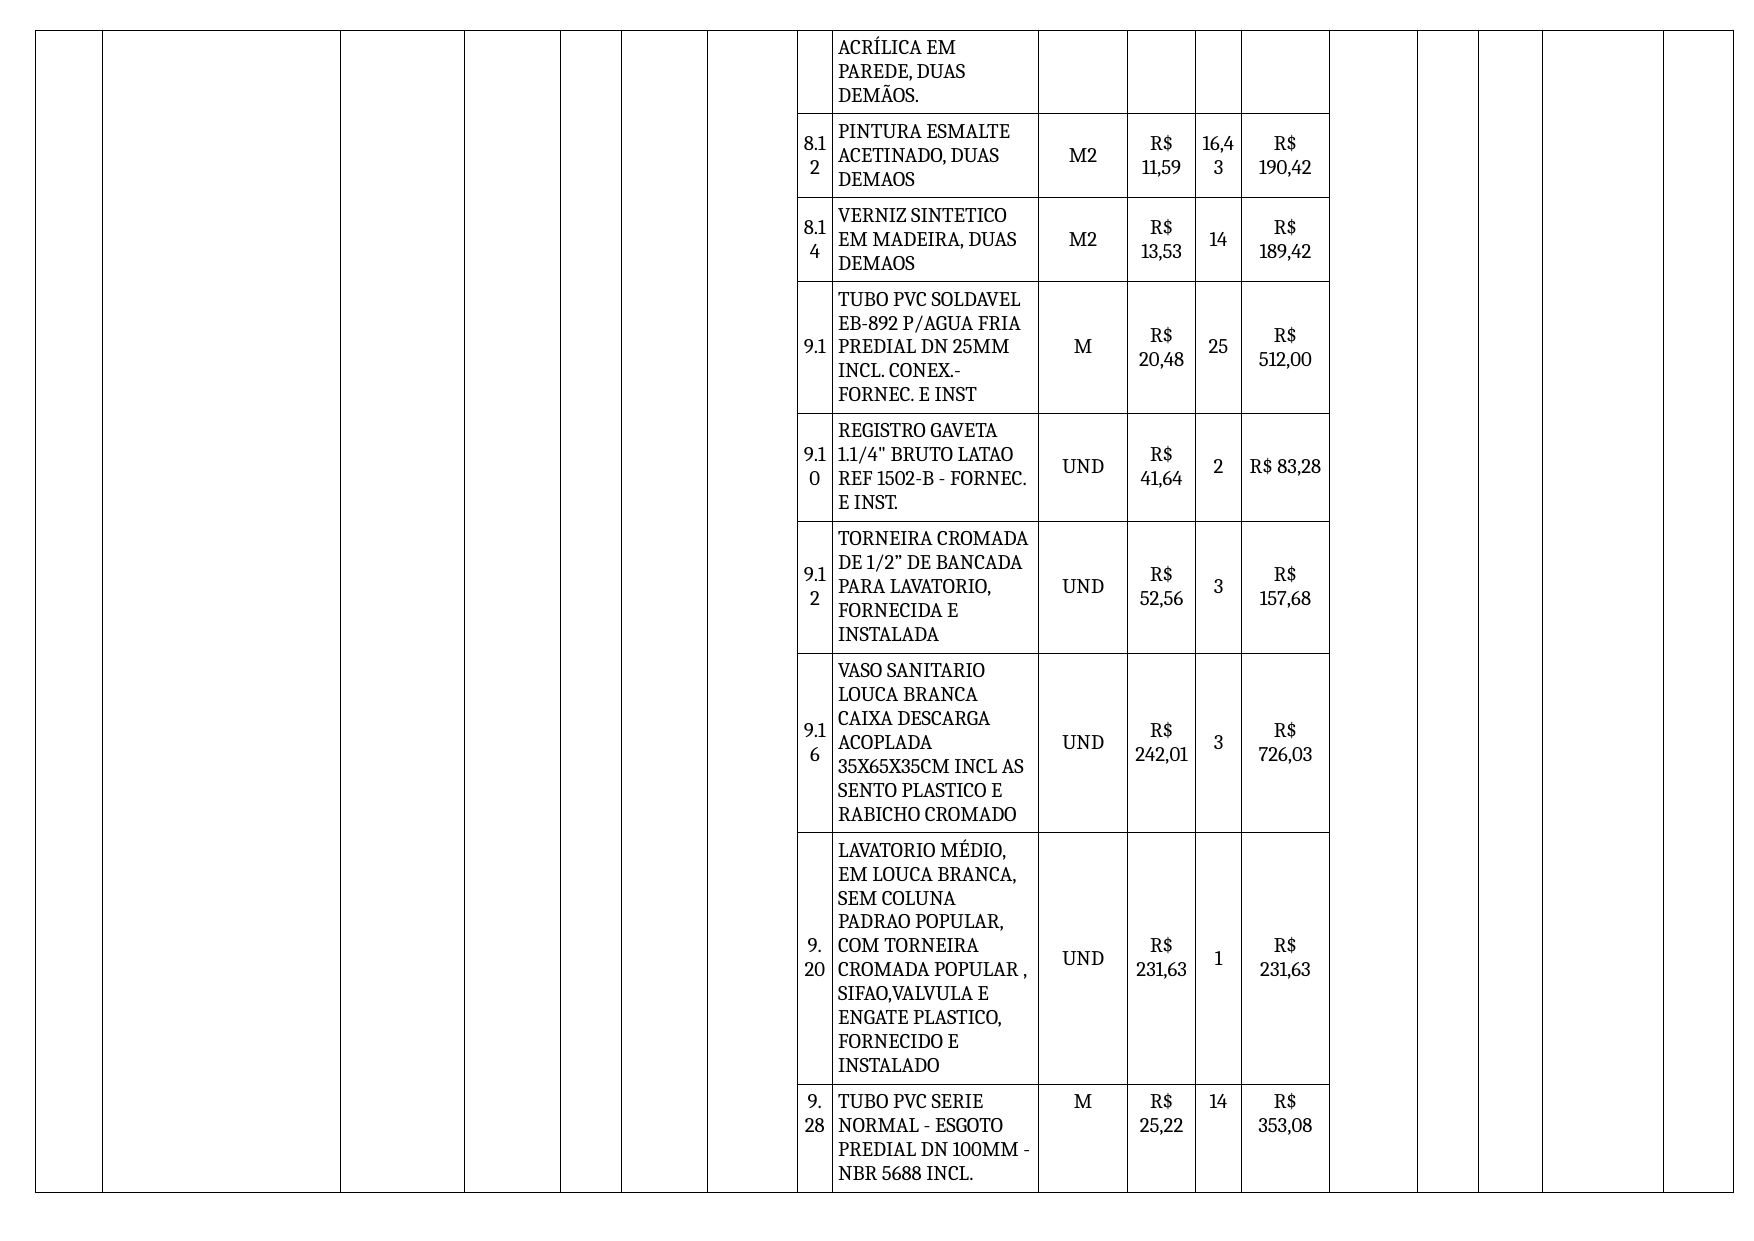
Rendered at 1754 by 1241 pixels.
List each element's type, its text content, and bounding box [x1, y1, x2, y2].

table_cell 9.10 [798, 414, 832, 521]
table_cell [1479, 31, 1542, 1191]
table_cell M [1039, 282, 1127, 413]
table_cell TUBO PVC SERIE NORMAL - ESGOTO PREDIAL DN 100MM - NBR 5688 INCL. [833, 1085, 1038, 1191]
table_cell TUBO PVC SOLDAVEL EB-892 P/AGUA FRIA PREDIAL DN 25MM INCL. CONEX.- FORNEC. E INST [833, 282, 1038, 413]
table_cell VERNIZ SINTETICO EM MADEIRA, DUAS DEMAOS [833, 198, 1038, 281]
table_cell [708, 31, 797, 1191]
table_cell R$ 25,22 [1128, 1085, 1195, 1191]
table_cell [465, 31, 560, 1191]
table_cell 3 [1196, 522, 1241, 652]
table_cell [1128, 31, 1195, 113]
table_cell R$ 190,42 [1242, 114, 1329, 197]
table_cell [36, 31, 102, 1191]
table_cell R$ 231,63 [1242, 833, 1329, 1084]
table_cell 25 [1196, 282, 1241, 413]
table_cell TORNEIRA CROMADA DE 1/2” DE BANCADA PARA LAVATORIO, FORNECIDA E INSTALADA [833, 522, 1038, 652]
table_cell [1196, 31, 1241, 113]
table_cell UND [1039, 522, 1127, 652]
table_cell UND [1039, 654, 1127, 832]
table_cell 9.28 [798, 1085, 832, 1191]
table_cell R$ 231,63 [1128, 833, 1195, 1084]
table_cell 16,43 [1196, 114, 1241, 197]
table_cell [1664, 31, 1733, 1191]
table_cell PINTURA ESMALTE ACETINADO, DUAS DEMAOS [833, 114, 1038, 197]
table_cell 8.14 [798, 198, 832, 281]
table_cell [798, 31, 832, 113]
table_cell R$ 83,28 [1242, 414, 1329, 521]
table_cell R$ 41,64 [1128, 414, 1195, 521]
table_cell 8.12 [798, 114, 832, 197]
table_cell UND [1039, 833, 1127, 1084]
table_cell M2 [1039, 114, 1127, 197]
table_cell R$ 353,08 [1242, 1085, 1329, 1191]
table_cell R$ 157,68 [1242, 522, 1329, 652]
table_cell R$ 11,59 [1128, 114, 1195, 197]
table_cell 9.20 [798, 833, 832, 1084]
table_cell [1039, 31, 1127, 113]
table_cell ACRÍLICA EM PAREDE, DUAS DEMÃOS. [833, 31, 1038, 113]
table_cell R$ 20,48 [1128, 282, 1195, 413]
table_cell [1543, 31, 1663, 1191]
table_cell R$ 52,56 [1128, 522, 1195, 652]
table_cell 9.16 [798, 654, 832, 832]
table_cell [561, 31, 621, 1191]
table_cell R$ 726,03 [1242, 654, 1329, 832]
table_cell [341, 31, 464, 1191]
table_cell [103, 31, 340, 1191]
table_cell UND [1039, 414, 1127, 521]
table_cell 14 [1196, 1085, 1241, 1191]
table_cell 2 [1196, 414, 1241, 521]
table_cell [1242, 31, 1329, 113]
table_cell 9.1 [798, 282, 832, 413]
table_cell [622, 31, 707, 1191]
table_cell M2 [1039, 198, 1127, 281]
table_cell R$ 189,42 [1242, 198, 1329, 281]
table_cell R$ 13,53 [1128, 198, 1195, 281]
table_cell 14 [1196, 198, 1241, 281]
table_cell 9.12 [798, 522, 832, 652]
table_cell [1418, 31, 1478, 1191]
table_cell R$ 512,00 [1242, 282, 1329, 413]
table_cell [1330, 31, 1417, 1191]
table_cell VASO SANITARIO LOUCA BRANCA CAIXA DESCARGA ACOPLADA 35X65X35CM INCL AS SENTO PLASTICO E RABICHO CROMADO [833, 654, 1038, 832]
table_cell R$ 242,01 [1128, 654, 1195, 832]
table_cell REGISTRO GAVETA 1.1/4" BRUTO LATAO REF 1502-B - FORNEC. E INST. [833, 414, 1038, 521]
table_cell LAVATORIO MÉDIO, EM LOUCA BRANCA, SEM COLUNA PADRAO POPULAR, COM TORNEIRA CROMADA POPULAR , SIFAO,VALVULA E ENGATE PLASTICO, FORNECIDO E INSTALADO [833, 833, 1038, 1084]
table_cell M [1039, 1085, 1127, 1191]
table_cell 1 [1196, 833, 1241, 1084]
table_cell 3 [1196, 654, 1241, 832]
